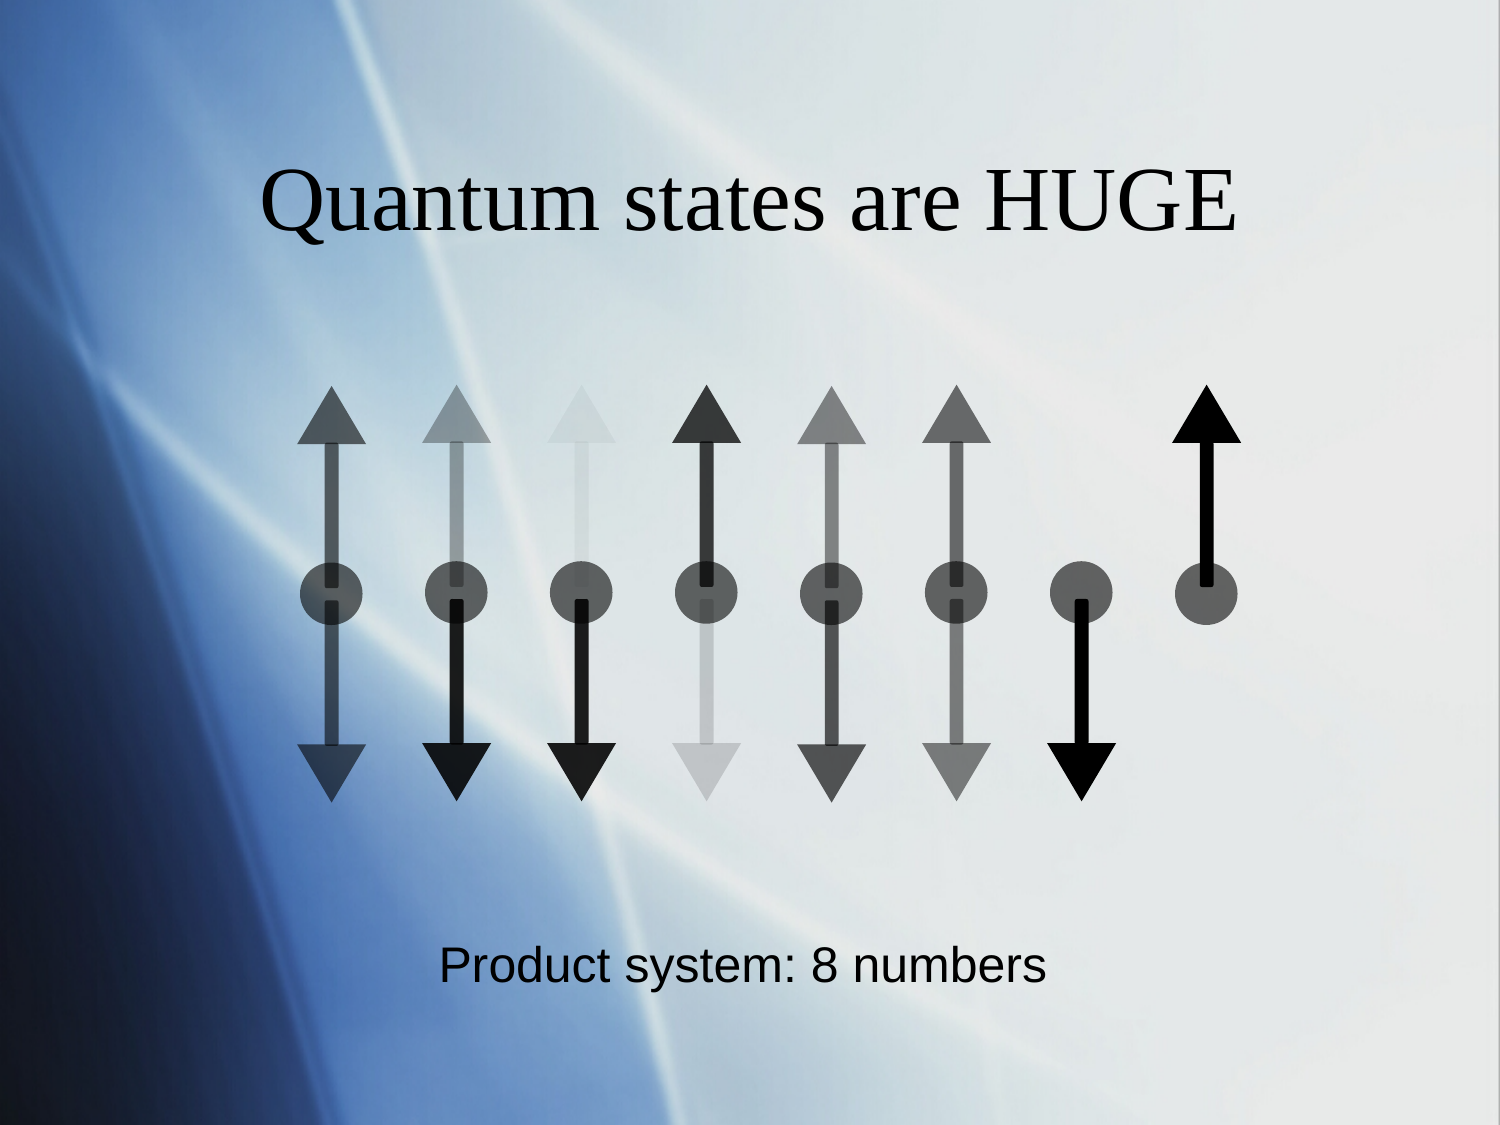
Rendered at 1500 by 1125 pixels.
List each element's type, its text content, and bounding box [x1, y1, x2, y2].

text_box [547, 384, 617, 802]
text_box [672, 384, 742, 802]
picture [0, 0, 1500, 1125]
text_box [1172, 384, 1242, 799]
text_box Product system: 8 numbers [423, 924, 1063, 1001]
text_box [1047, 384, 1117, 802]
text_box [297, 385, 367, 803]
text_box [922, 384, 992, 802]
text_box [422, 384, 492, 802]
title Quantum states are HUGE [112, 99, 1388, 288]
text_box [797, 385, 867, 803]
